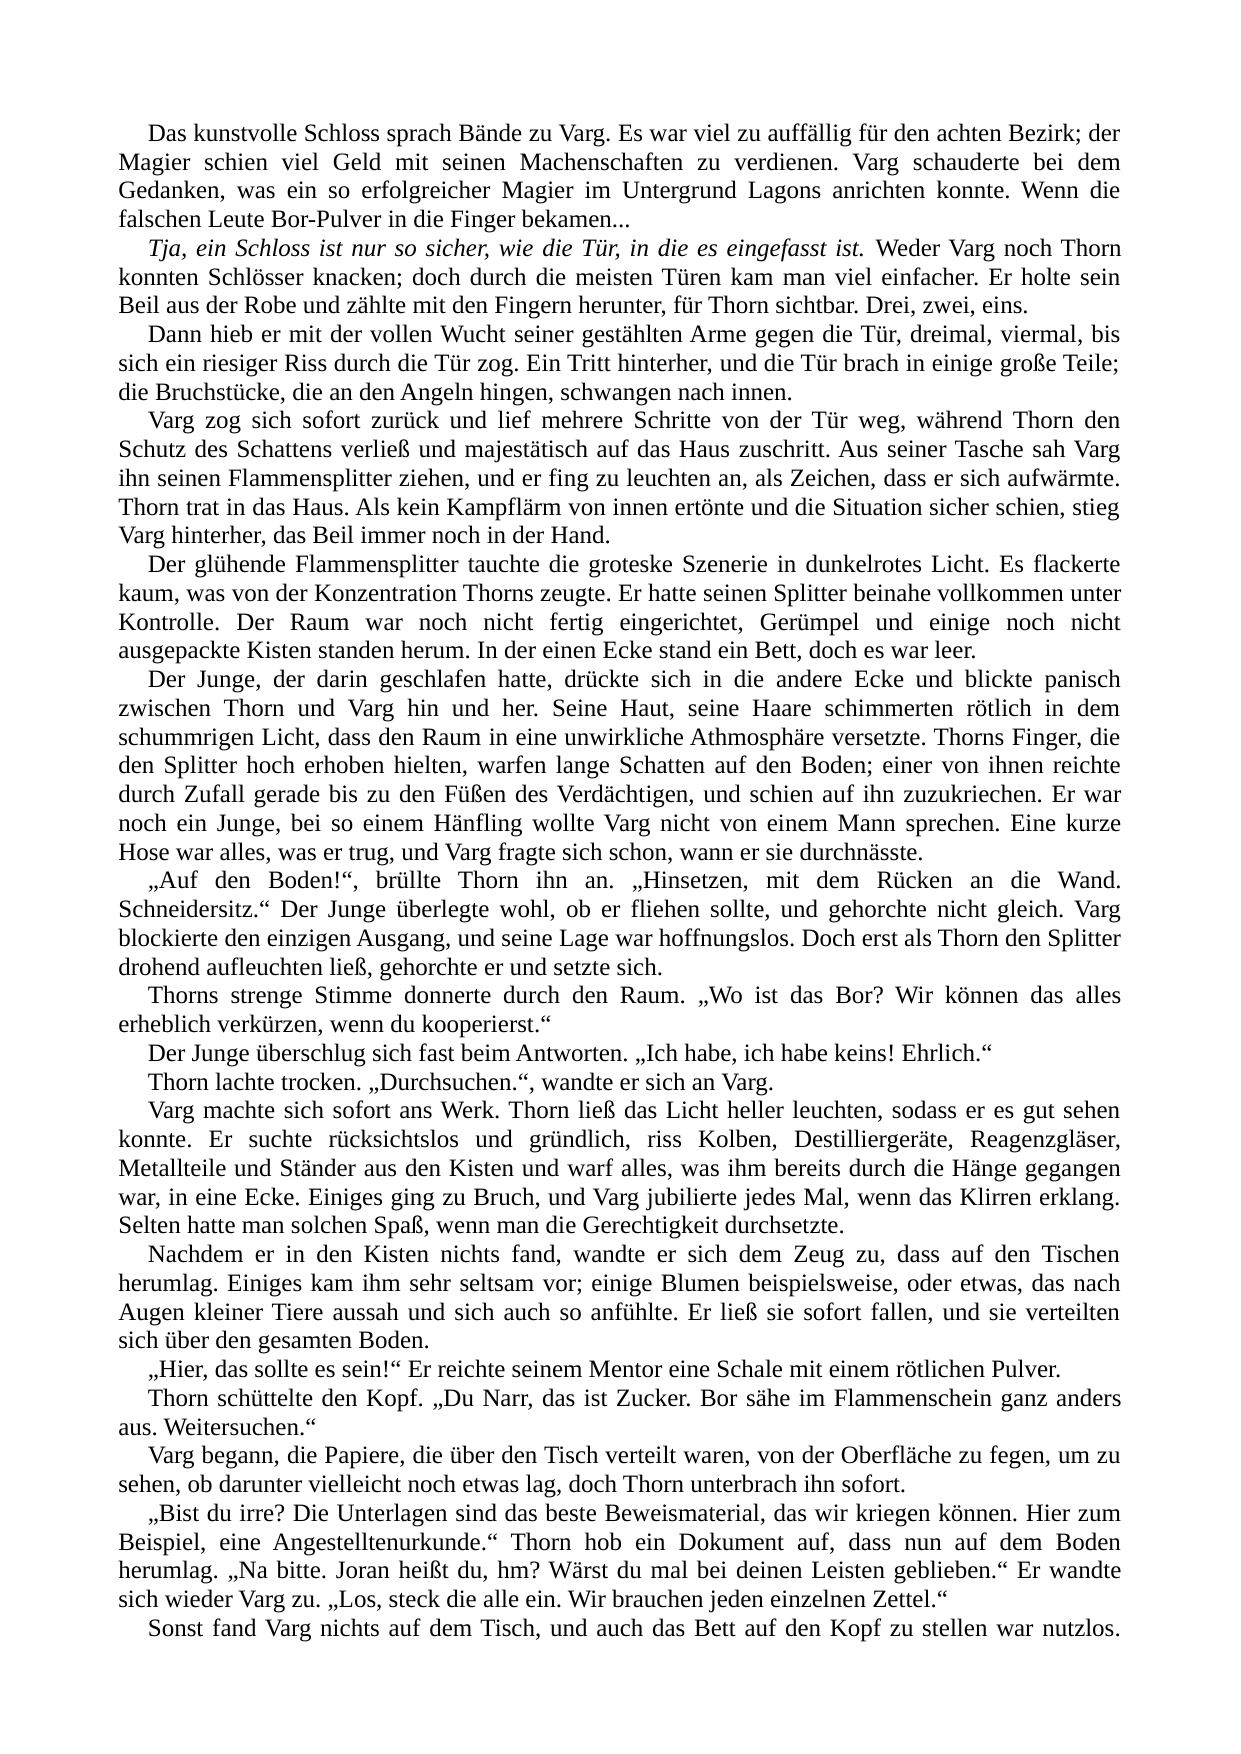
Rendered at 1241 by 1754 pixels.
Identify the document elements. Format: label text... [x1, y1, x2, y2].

text Dann hieb er mit der vollen Wucht seiner gestählten Arme gegen die Tür, dreimal, viermal, bis sich ein riesiger Riss durch die Tür zog. Ein Tritt hinterher, und die Tür brach in einige große Teile; die Bruchstücke, die an den Angeln hingen, schwangen nach innen. [118, 319, 1122, 406]
text Varg zog sich sofort zurück und lief mehrere Schritte von der Tür weg, während Thorn den Schutz des Schattens verließ und majestätisch auf das Haus zuschritt. Aus seiner Tasche sah Varg ihn seinen Flammensplitter ziehen, und er fing zu leuchten an, als Zeichen, dass er sich aufwärmte. Thorn trat in das Haus. Als kein Kampflärm von innen ertönte und die Situation sicher schien, stieg Varg hinterher, das Beil immer noch in der Hand. [118, 406, 1122, 549]
text Thorn schüttelte den Kopf. „Du Narr, das ist Zucker. Bor sähe im Flammenschein ganz anders aus. Weitersuchen.“ [118, 1383, 1122, 1441]
text Sonst fand Varg nichts auf dem Tisch, und auch das Bett auf den Kopf zu stellen war nutzlos. [118, 1613, 1122, 1642]
text „Bist du irre? Die Unterlagen sind das beste Beweismaterial, das wir kriegen können. Hier zum Beispiel, eine Angestelltenurkunde.“ Thorn hob ein Dokument auf, dass nun auf dem Boden herumlag. „Na bitte. Joran heißt du, hm? Wärst du mal bei deinen Leisten geblieben.“ Er wandte sich wieder Varg zu. „Los, steck die alle ein. Wir brauchen jeden einzelnen Zettel.“ [118, 1498, 1122, 1613]
text Thorn lachte trocken. „Durchsuchen.“, wandte er sich an Varg. [118, 1067, 1122, 1096]
text „Auf den Boden!“, brüllte Thorn ihn an. „Hinsetzen, mit dem Rücken an die Wand. Schneidersitz.“ Der Junge überlegte wohl, ob er fliehen sollte, und gehorchte nicht gleich. Varg blockierte den einzigen Ausgang, und seine Lage war hoffnungslos. Doch erst als Thorn den Splitter drohend aufleuchten ließ, gehorchte er und setzte sich. [118, 866, 1122, 981]
text Der Junge, der darin geschlafen hatte, drückte sich in die andere Ecke und blickte panisch zwischen Thorn und Varg hin und her. Seine Haut, seine Haare schimmerten rötlich in dem schummrigen Licht, dass den Raum in eine unwirkliche Athmosphäre versetzte. Thorns Finger, die den Splitter hoch erhoben hielten, warfen lange Schatten auf den Boden; einer von ihnen reichte durch Zufall gerade bis zu den Füßen des Verdächtigen, und schien auf ihn zuzukriechen. Er war noch ein Junge, bei so einem Hänfling wollte Varg nicht von einem Mann sprechen. Eine kurze Hose war alles, was er trug, und Varg fragte sich schon, wann er sie durchnässte. [118, 664, 1122, 866]
text Tja, ein Schloss ist nur so sicher, wie die Tür, in die es eingefasst ist. Weder Varg noch Thorn konnten Schlösser knacken; doch durch die meisten Türen kam man viel einfacher. Er holte sein Beil aus der Robe und zählte mit den Fingern herunter, für Thorn sichtbar. Drei, zwei, eins. [118, 233, 1122, 319]
text Varg begann, die Papiere, die über den Tisch verteilt waren, von der Oberfläche zu fegen, um zu sehen, ob darunter vielleicht noch etwas lag, doch Thorn unterbrach ihn sofort. [118, 1441, 1122, 1498]
text Nachdem er in den Kisten nichts fand, wandte er sich dem Zeug zu, dass auf den Tischen herumlag. Einiges kam ihm sehr seltsam vor; einige Blumen beispielsweise, oder etwas, das nach Augen kleiner Tiere aussah und sich auch so anfühlte. Er ließ sie sofort fallen, und sie verteilten sich über den gesamten Boden. [118, 1239, 1122, 1354]
text Der Junge überschlug sich fast beim Antworten. „Ich habe, ich habe keins! Ehrlich.“ [118, 1038, 1122, 1067]
text Thorns strenge Stimme donnerte durch den Raum. „Wo ist das Bor? Wir können das alles erheblich verkürzen, wenn du kooperierst.“ [118, 981, 1122, 1038]
text Varg machte sich sofort ans Werk. Thorn ließ das Licht heller leuchten, sodass er es gut sehen konnte. Er suchte rücksichtslos und gründlich, riss Kolben, Destilliergeräte, Reagenzgläser, Metallteile und Ständer aus den Kisten und warf alles, was ihm bereits durch die Hänge gegangen war, in eine Ecke. Einiges ging zu Bruch, und Varg jubilierte jedes Mal, wenn das Klirren erklang. Selten hatte man solchen Spaß, wenn man die Gerechtigkeit durchsetzte. [118, 1096, 1122, 1239]
text „Hier, das sollte es sein!“ Er reichte seinem Mentor eine Schale mit einem rötlichen Pulver. [118, 1354, 1122, 1383]
text Der glühende Flammensplitter tauchte die groteske Szenerie in dunkelrotes Licht. Es flackerte kaum, was von der Konzentration Thorns zeugte. Er hatte seinen Splitter beinahe vollkommen unter Kontrolle. Der Raum war noch nicht fertig eingerichtet, Gerümpel und einige noch nicht ausgepackte Kisten standen herum. In der einen Ecke stand ein Bett, doch es war leer. [118, 549, 1122, 664]
text Das kunstvolle Schloss sprach Bände zu Varg. Es war viel zu auffällig für den achten Bezirk; der Magier schien viel Geld mit seinen Machenschaften zu verdienen. Varg schauderte bei dem Gedanken, was ein so erfolgreicher Magier im Untergrund Lagons anrichten konnte. Wenn die falschen Leute Bor-Pulver in die Finger bekamen... [118, 118, 1122, 233]
